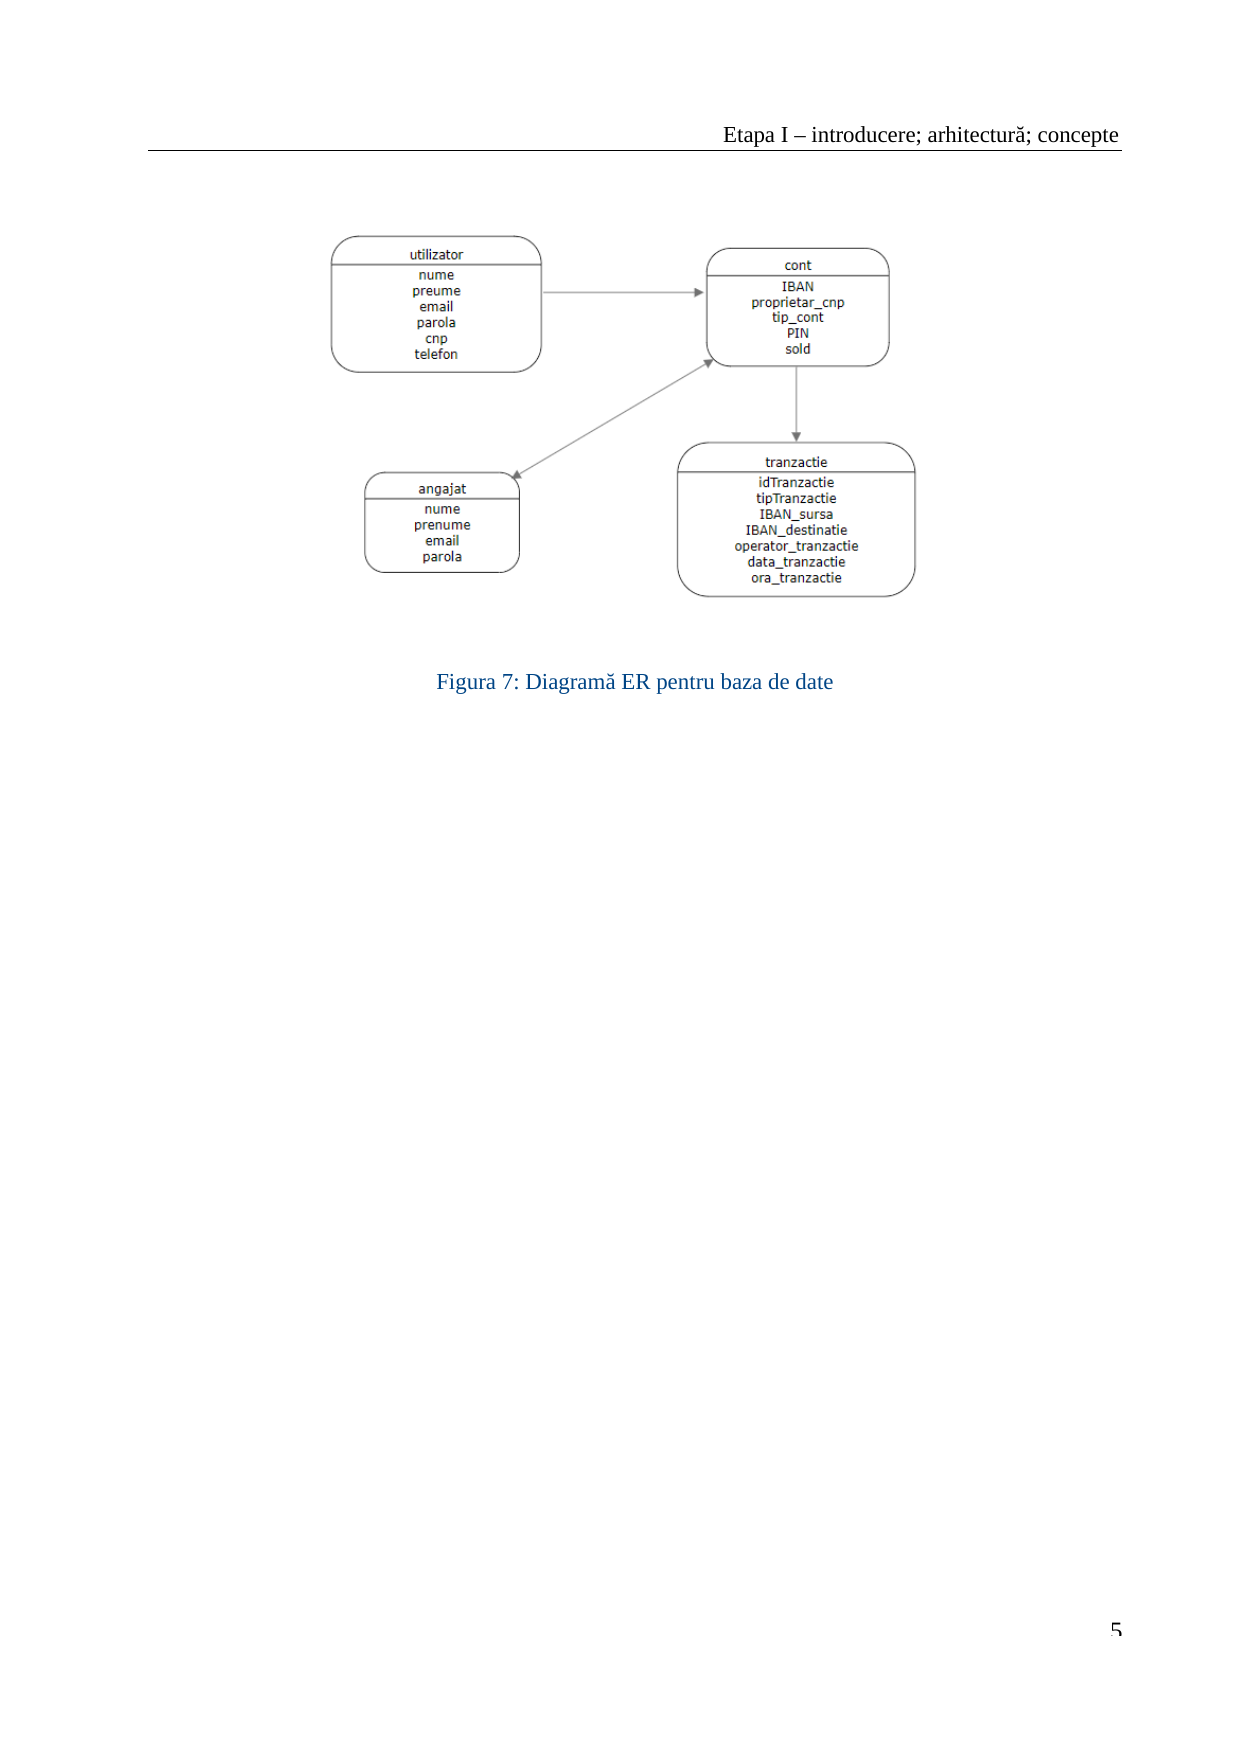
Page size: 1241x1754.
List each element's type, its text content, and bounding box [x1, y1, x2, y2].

picture [290, 180, 980, 663]
text Figura 7: Diagramă ER pentru baza de date [290, 663, 979, 694]
